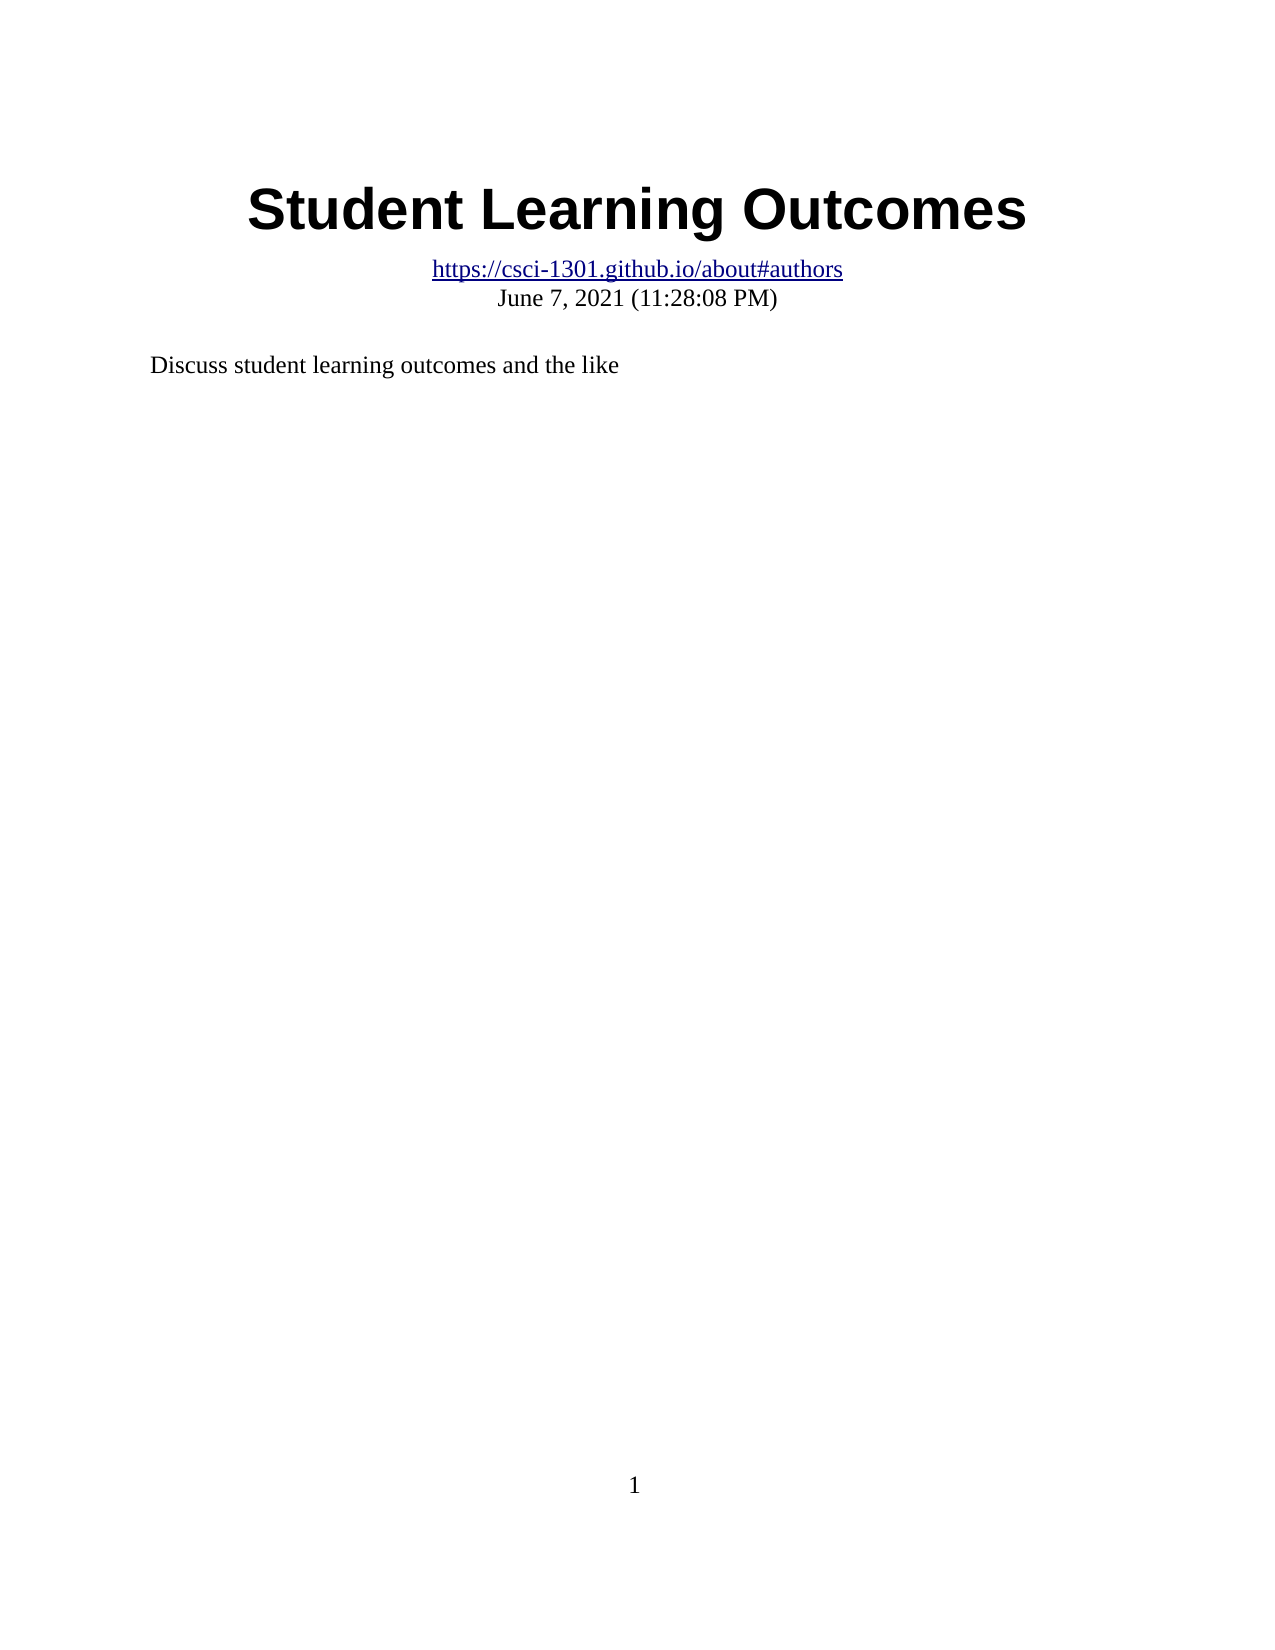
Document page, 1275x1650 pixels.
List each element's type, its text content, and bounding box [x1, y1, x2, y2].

text https://csci-1301.github.io/about#authors [150, 254, 1125, 283]
title Student Learning Outcomes [150, 175, 1125, 242]
text Discuss student learning outcomes and the like [150, 350, 1125, 378]
text June 7, 2021 (11:28:08 PM) [150, 283, 1125, 312]
